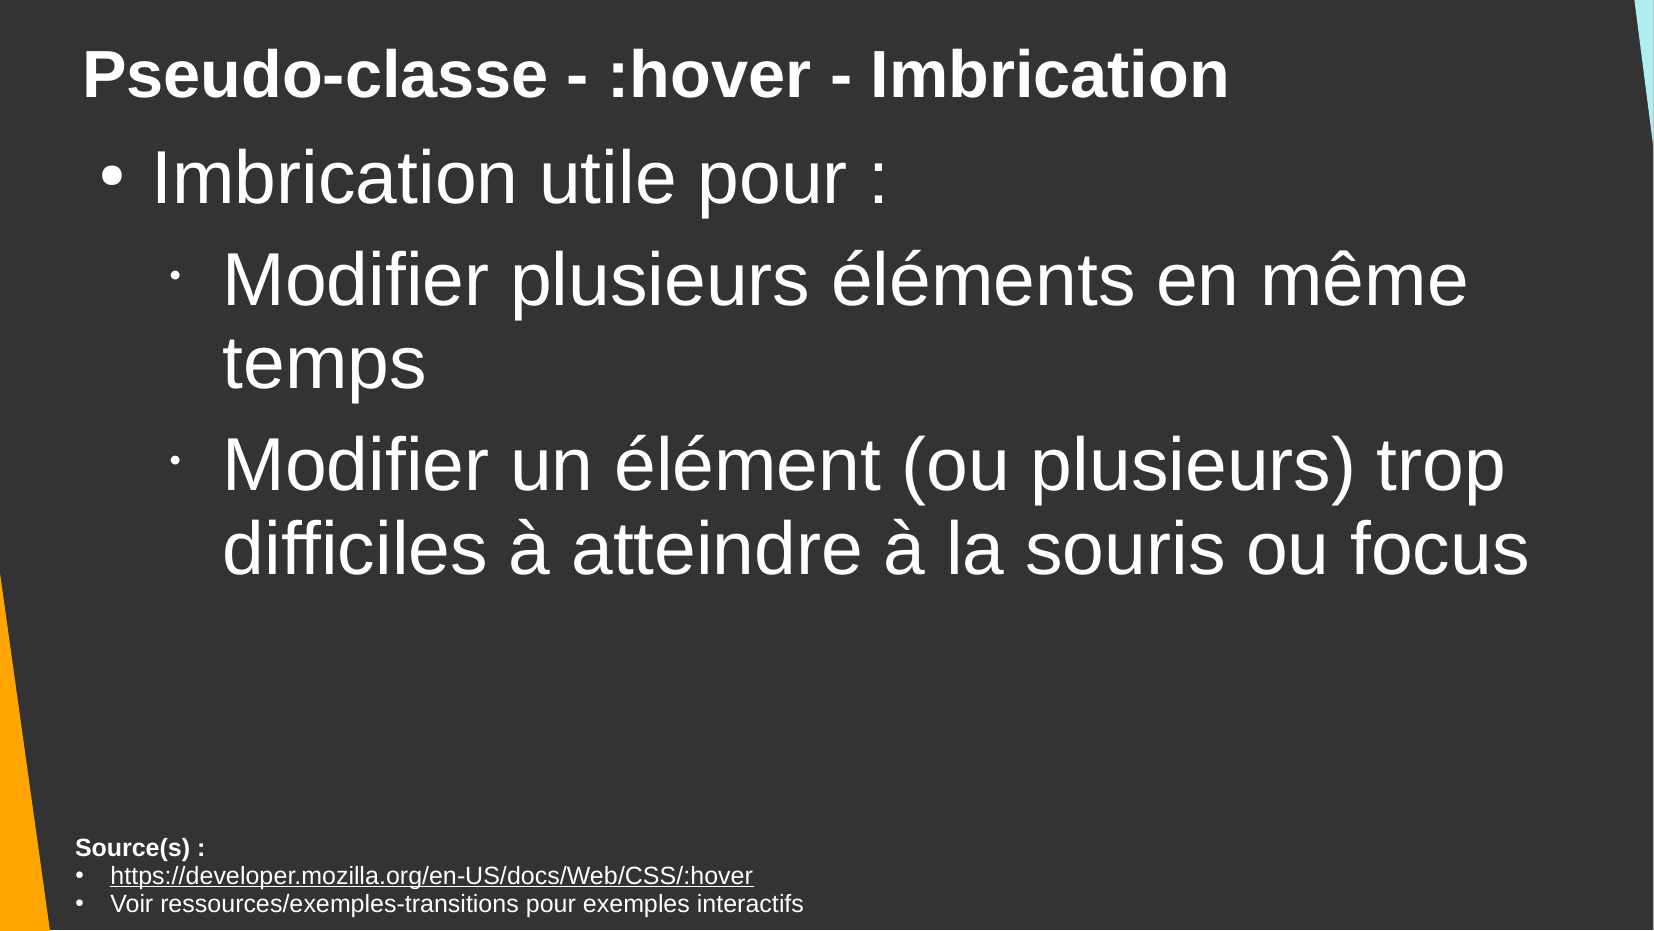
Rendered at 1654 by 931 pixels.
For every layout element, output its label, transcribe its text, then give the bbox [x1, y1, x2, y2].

text_box Source(s) : https://developer.mozilla.org/en-US/docs/Web/CSS/:hover Voir ressources/exemples-transitions pour exemples interactifs [60, 826, 1546, 926]
text_box [1634, 0, 1654, 153]
list Imbrication utile pour : Modifier plusieurs éléments en même temps Modifier un élément (ou plusieurs) trop difficiles à atteindre à la souris ou focus [80, 135, 1620, 626]
text_box [0, 572, 51, 931]
title Pseudo-classe - :hover - Imbrication [82, 37, 1571, 114]
